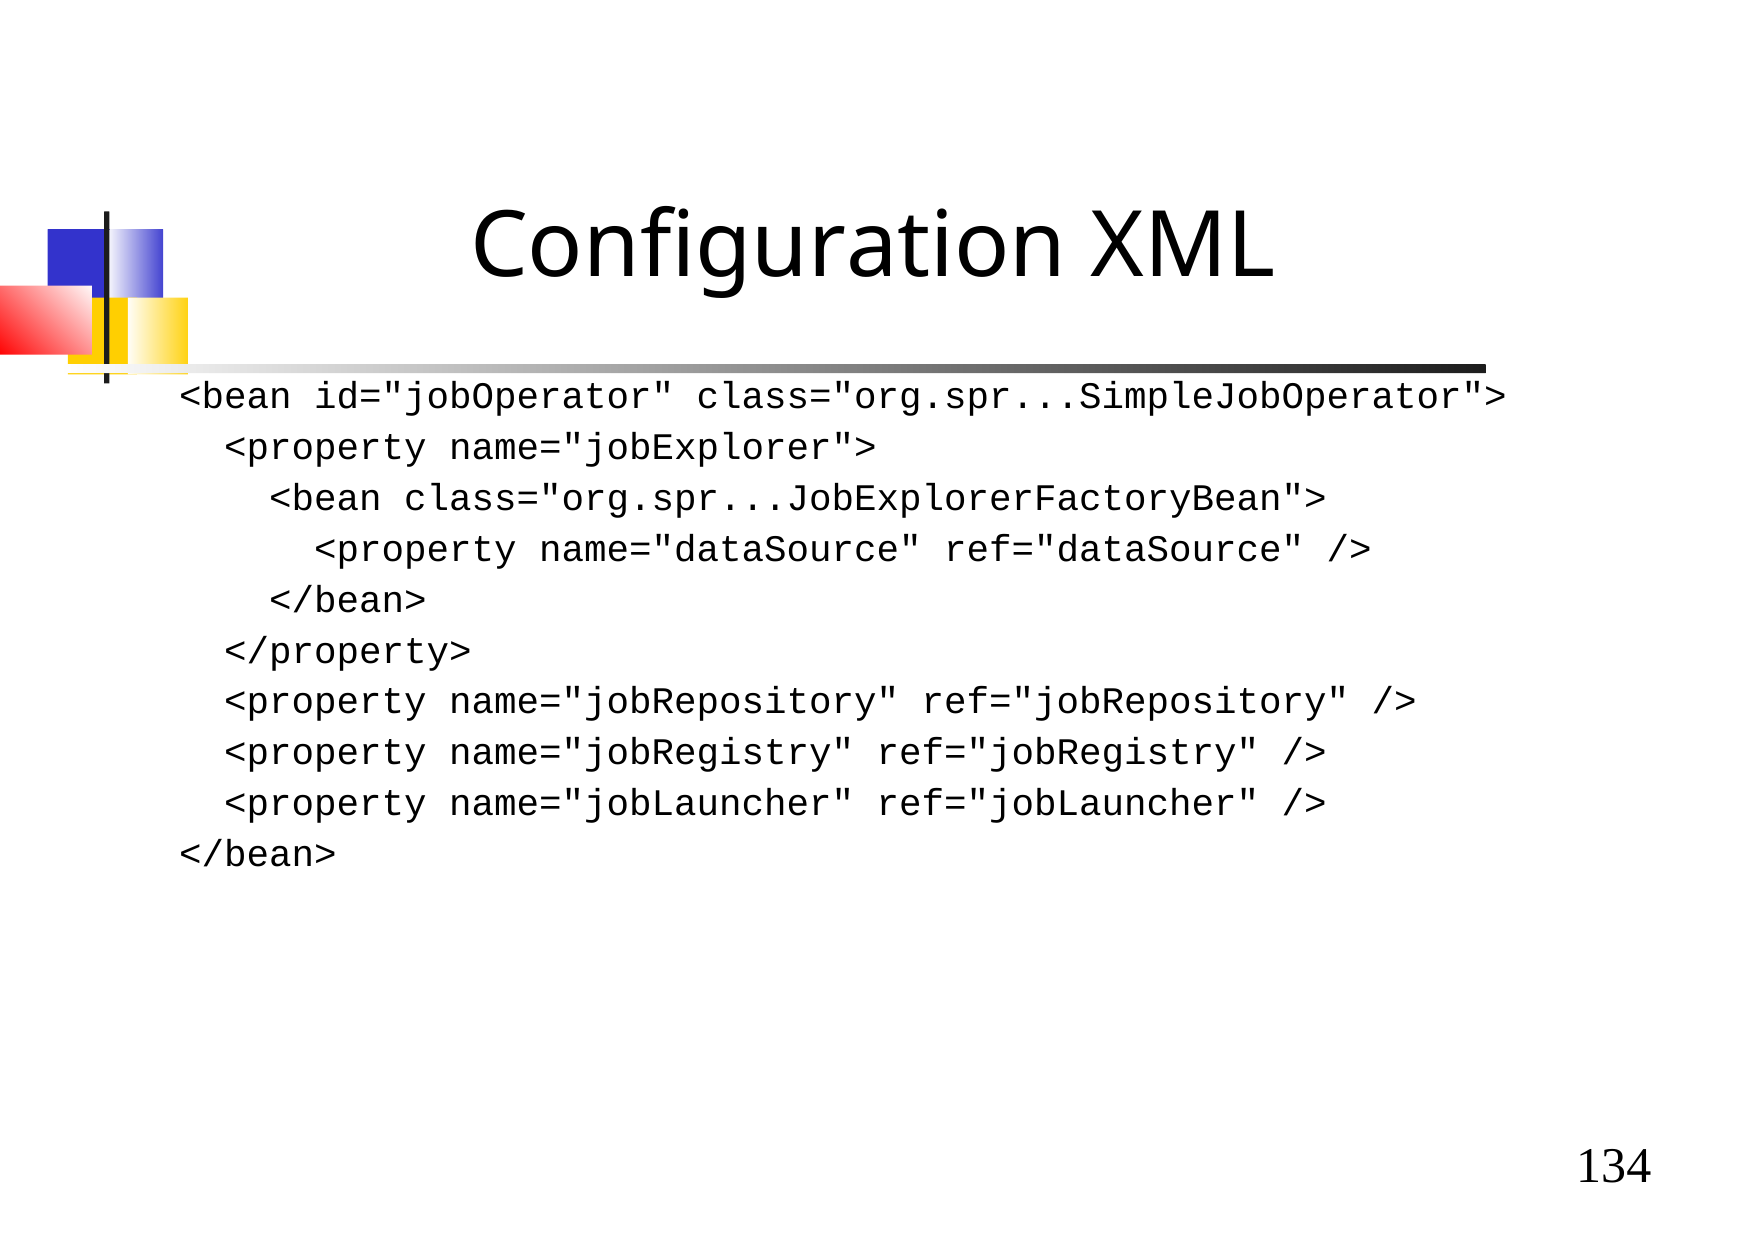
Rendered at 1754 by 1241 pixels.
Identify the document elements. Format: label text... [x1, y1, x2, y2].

list <bean id="jobOperator" class="org.spr...SimpleJobOperator"> <property name="jobExplorer"> <bean class="org.spr...JobExplorerFactoryBean"> <property name="dataSource" ref="dataSource" /> </bean> </property> <property name="jobRepository" ref="jobRepository" /> <property name="jobRegistry" ref="jobRegistry" /> <property name="jobLauncher" ref="jobLauncher" /> </bean> [179, 371, 1567, 1091]
title Configuration XML [179, 139, 1567, 351]
